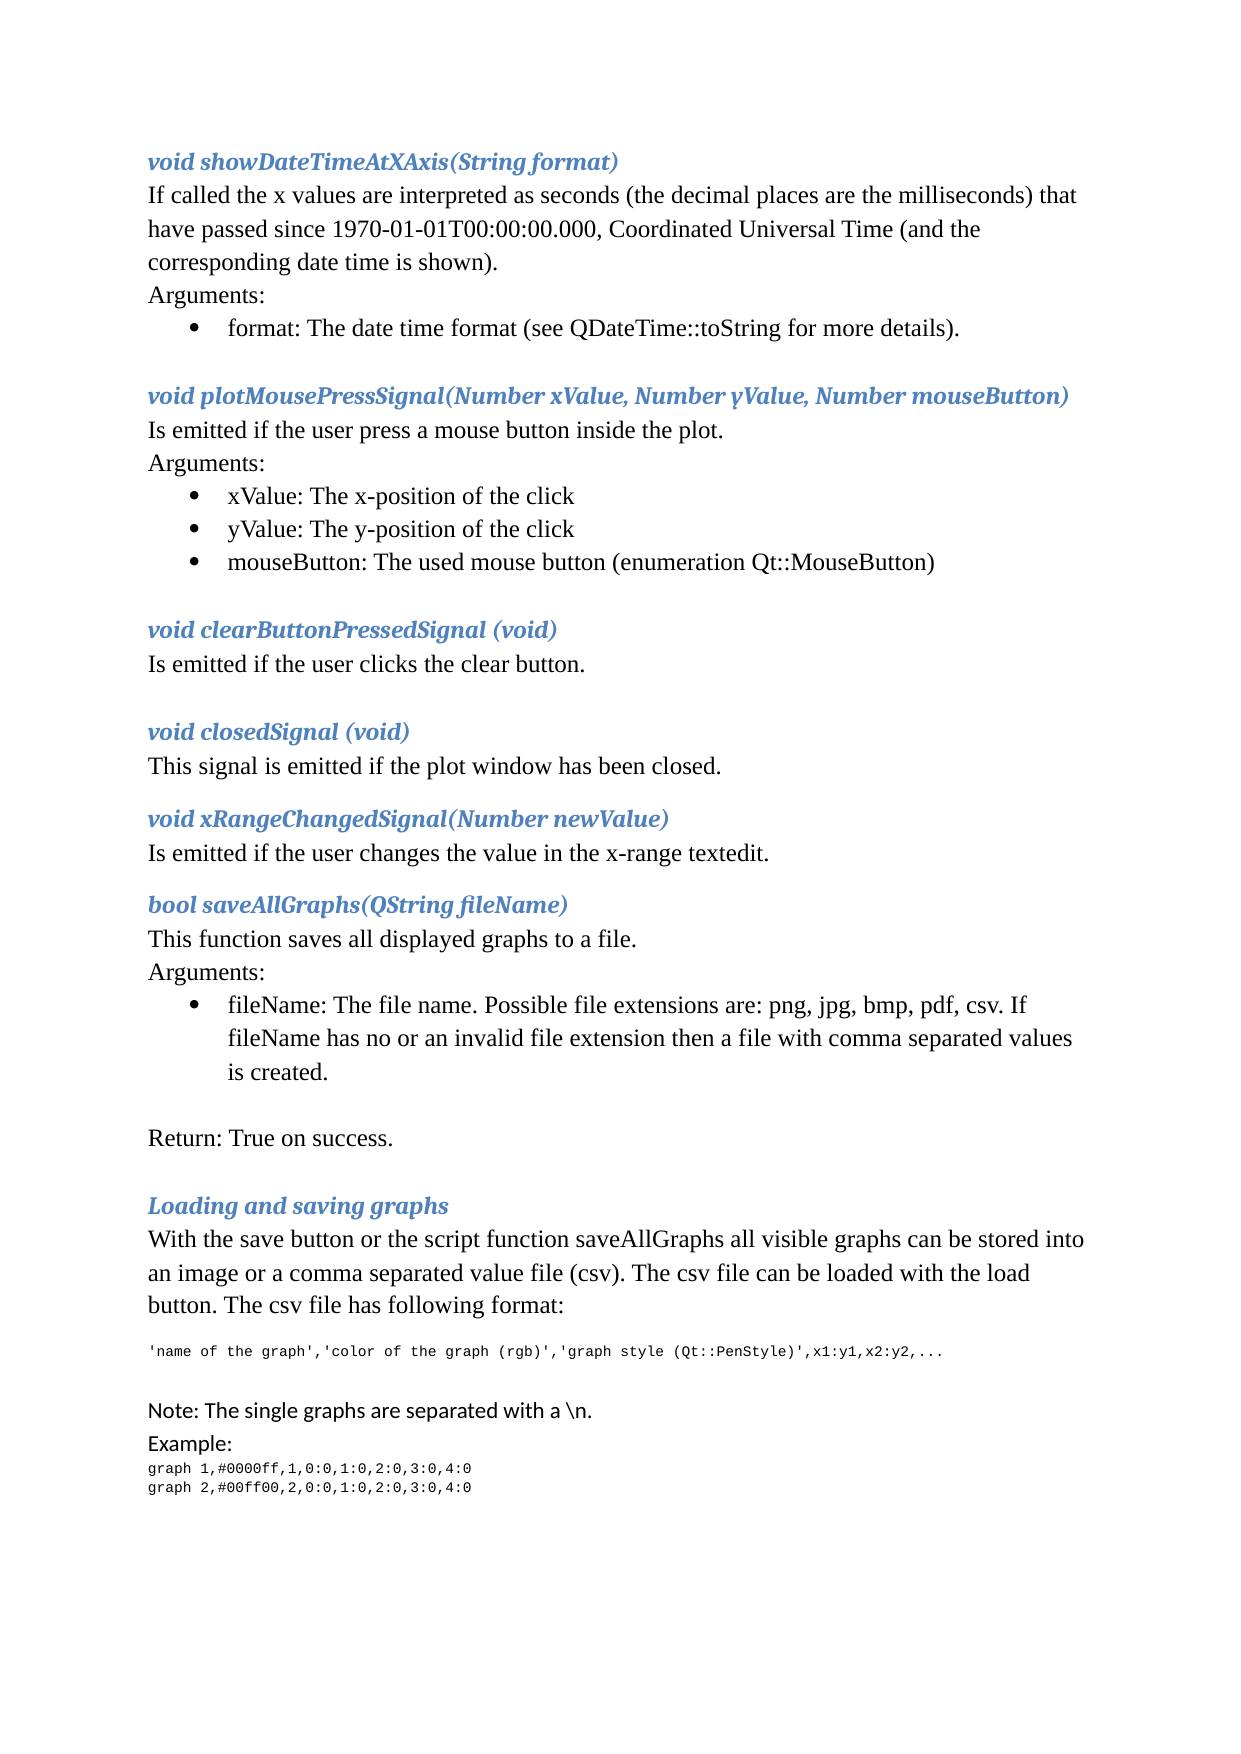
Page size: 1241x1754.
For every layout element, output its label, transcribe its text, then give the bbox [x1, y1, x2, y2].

subtitle void closedSignal (void) [148, 718, 1093, 746]
subtitle void clearButtonPressedSignal (void) [148, 616, 1093, 644]
list Return: True on success. [148, 1123, 1093, 1151]
text graph 2,#00ff00,2,0:0,1:0,2:0,3:0,4:0 [148, 1480, 1093, 1496]
list mouseButton: The used mouse button (enumeration Qt::MouseButton) [190, 547, 1093, 576]
text This signal is emitted if the plot window has been closed. [148, 751, 1093, 779]
list xValue: The x-position of the click [190, 481, 1093, 509]
text This function saves all displayed graphs to a file. [148, 924, 1093, 953]
text Is emitted if the user clicks the clear button. [148, 649, 1093, 677]
subtitle Loading and saving graphs [148, 1192, 1093, 1220]
text graph 1,#0000ff,1,0:0,1:0,2:0,3:0,4:0 [148, 1461, 1093, 1477]
subtitle void xRangeChangedSignal(Number newValue) [148, 804, 1093, 833]
text Arguments: [148, 957, 1093, 986]
text 'name of the graph','color of the graph (rgb)','graph style (Qt::PenStyle)',x1:y1,x2:y2,... [148, 1344, 1093, 1361]
text Arguments: [148, 448, 1093, 476]
text Is emitted if the user press a mouse button inside the plot. [148, 415, 1093, 443]
subtitle void showDateTimeAtXAxis(String format) [148, 148, 1093, 176]
text Is emitted if the user changes the value in the x-range textedit. [148, 838, 1093, 866]
text Note: The single graphs are separated with a \n. [148, 1396, 1093, 1424]
text If called the x values are interpreted as seconds (the decimal places are the milliseconds) that have passed since 1970-01-01T00:00:00.000, Coordinated Universal Time (and the corresponding date time is shown). [148, 181, 1093, 275]
text Example: [148, 1429, 1093, 1457]
list fileName: The file name. Possible file extensions are: png, jpg, bmp, pdf, csv. If fileName has no or an invalid file extension then a file with comma separated values is created. [190, 991, 1093, 1085]
list yValue: The y-position of the click [190, 514, 1093, 542]
subtitle void plotMousePressSignal(Number xValue, Number yValue, Number mouseButton) [148, 382, 1093, 410]
list format: The date time format (see QDateTime::toString for more details). [190, 313, 1093, 341]
text Arguments: [148, 280, 1093, 308]
text With the save button or the script function saveAllGraphs all visible graphs can be stored into an image or a comma separated value file (csv). The csv file can be loaded with the load button. The csv file has following format: [148, 1224, 1093, 1319]
subtitle bool saveAllGraphs(QString fileName) [148, 891, 1093, 920]
